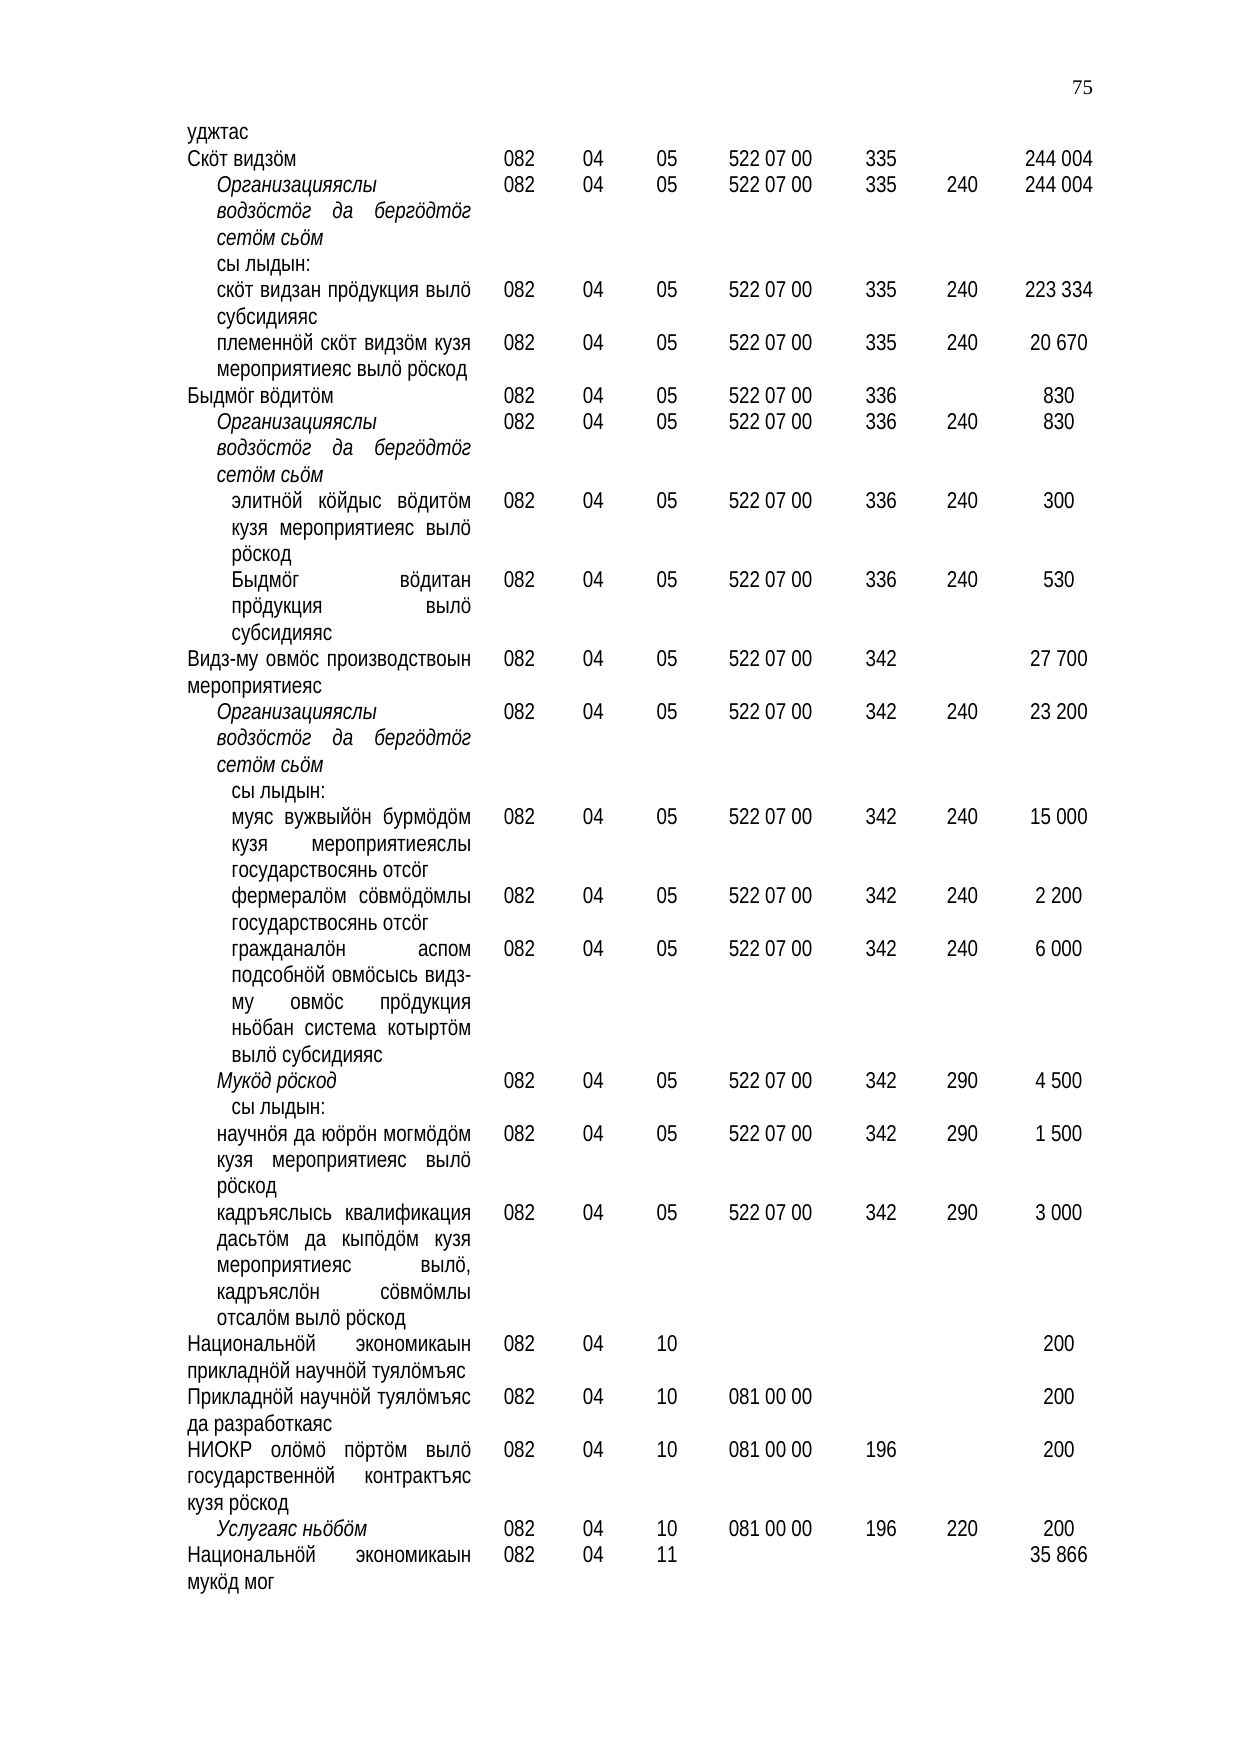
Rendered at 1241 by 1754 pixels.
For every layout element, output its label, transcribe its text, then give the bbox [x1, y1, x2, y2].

table_cell 082 [482, 935, 556, 1067]
table_cell 240 [925, 408, 999, 487]
table_cell 082 [482, 276, 556, 329]
table_cell 522 07 00 [704, 1120, 837, 1199]
table_cell 335 [837, 329, 925, 382]
table_cell 223 334 [999, 276, 1118, 329]
table_cell 336 [837, 408, 925, 487]
table_cell [925, 1330, 999, 1383]
table_cell 05 [630, 276, 704, 329]
table_cell 522 07 00 [704, 1199, 837, 1330]
table_cell сы лыдын: [176, 250, 482, 276]
table_cell [837, 1330, 925, 1383]
table_cell [556, 250, 630, 276]
table_cell 082 [482, 645, 556, 698]
table_cell уджтас [176, 118, 482, 144]
table_cell 05 [630, 566, 704, 645]
table_cell 082 [482, 1067, 556, 1093]
table_cell 830 [999, 408, 1118, 487]
table_cell 04 [556, 1330, 630, 1383]
table_cell 35 866 [999, 1541, 1118, 1594]
table_cell 05 [630, 698, 704, 777]
table_cell 342 [837, 803, 925, 882]
table_cell 342 [837, 1067, 925, 1093]
table_cell 200 [999, 1436, 1118, 1515]
table_cell [925, 1541, 999, 1594]
table_cell [556, 118, 630, 144]
table_cell [630, 777, 704, 803]
table_cell 10 [630, 1436, 704, 1515]
table_cell 240 [925, 883, 999, 935]
table_cell 04 [556, 382, 630, 408]
table_cell 336 [837, 382, 925, 408]
table_cell 10 [630, 1383, 704, 1436]
table_cell 244 004 [999, 145, 1118, 171]
table_cell 200 [999, 1515, 1118, 1541]
table_cell 6 000 [999, 935, 1118, 1067]
table_cell [556, 1093, 630, 1119]
table_cell скöт видзан прöдукция вылö субсидияяс [176, 276, 482, 329]
table_cell 244 004 [999, 171, 1118, 250]
table_cell [837, 118, 925, 144]
table_cell 082 [482, 698, 556, 777]
table_cell сы лыдын: [176, 777, 482, 803]
table_cell 290 [925, 1199, 999, 1330]
table_cell Национальнöй экономикаын мукöд мог [176, 1541, 482, 1594]
table_cell 11 [630, 1541, 704, 1594]
table_cell Национальнöй экономикаын прикладнöй научнöй туялöмъяс [176, 1330, 482, 1383]
table_cell 04 [556, 1515, 630, 1541]
table_cell Услугаяс ньöбöм [176, 1515, 482, 1541]
table_cell 05 [630, 329, 704, 382]
table_cell сы лыдын: [176, 1093, 482, 1119]
table_cell 04 [556, 329, 630, 382]
table_cell [630, 118, 704, 144]
table_cell 05 [630, 1120, 704, 1199]
table_cell 300 [999, 487, 1118, 566]
table_cell [837, 777, 925, 803]
table_cell 05 [630, 408, 704, 487]
table_cell 240 [925, 487, 999, 566]
table_cell 082 [482, 1436, 556, 1515]
table_cell 05 [630, 1199, 704, 1330]
table_cell Организацияяслы водзöстöг да бергöдтöг сетöм сьöм [176, 171, 482, 250]
table_cell [925, 1093, 999, 1119]
table_cell 336 [837, 487, 925, 566]
table_cell [925, 145, 999, 171]
table_cell [837, 1093, 925, 1119]
table_cell 1 500 [999, 1120, 1118, 1199]
table_cell 27 700 [999, 645, 1118, 698]
table_cell племеннöй скöт видзöм кузя мероприятиеяс вылö рöскод [176, 329, 482, 382]
table_cell 522 07 00 [704, 382, 837, 408]
table_cell 05 [630, 171, 704, 250]
table_cell Быдмöг вöдитан прöдукция вылö субсидияяс [176, 566, 482, 645]
table_cell 522 07 00 [704, 276, 837, 329]
table_cell Мукöд рöскод [176, 1067, 482, 1093]
table_cell 290 [925, 1120, 999, 1199]
table_cell фермералöм сöвмöдöмлы государствосянь отсöг [176, 883, 482, 935]
table_cell Видз-му овмöс производствоын мероприятиеяс [176, 645, 482, 698]
table_cell 336 [837, 566, 925, 645]
table_cell 04 [556, 1383, 630, 1436]
table_cell 342 [837, 1120, 925, 1199]
table_cell научнöя да юöрöн могмöдöм кузя мероприятиеяс вылö рöскод [176, 1120, 482, 1199]
table_cell 522 07 00 [704, 408, 837, 487]
table_cell [837, 1541, 925, 1594]
table_cell 240 [925, 329, 999, 382]
table_cell 240 [925, 698, 999, 777]
table_cell 082 [482, 329, 556, 382]
table_cell [482, 118, 556, 144]
table_cell Прикладнöй научнöй туялöмъяс да разработкаяс [176, 1383, 482, 1436]
table_cell 522 07 00 [704, 329, 837, 382]
table_cell 342 [837, 883, 925, 935]
table_cell [704, 777, 837, 803]
table_cell 4 500 [999, 1067, 1118, 1093]
table_cell Организацияяслы водзöстöг да бергöдтöг сетöм сьöм [176, 408, 482, 487]
table_cell 10 [630, 1330, 704, 1383]
table_cell [925, 382, 999, 408]
table_cell [630, 250, 704, 276]
table_cell 082 [482, 171, 556, 250]
table_cell 082 [482, 1541, 556, 1594]
table_cell 082 [482, 145, 556, 171]
table_cell гражданалöн аспом подсобнöй овмöсысь видз-му овмöс прöдукция ньöбан система котыртöм вылö субсидияяс [176, 935, 482, 1067]
table_cell 240 [925, 566, 999, 645]
table_cell 522 07 00 [704, 698, 837, 777]
table_cell [482, 777, 556, 803]
table_cell [925, 777, 999, 803]
table_cell [630, 1093, 704, 1119]
table_cell 04 [556, 803, 630, 882]
table_cell 082 [482, 1515, 556, 1541]
table_cell 220 [925, 1515, 999, 1541]
table_cell 082 [482, 408, 556, 487]
table_cell 082 [482, 382, 556, 408]
table_cell 200 [999, 1330, 1118, 1383]
table_cell 342 [837, 935, 925, 1067]
table_cell 04 [556, 276, 630, 329]
table_cell 240 [925, 803, 999, 882]
table_cell 23 200 [999, 698, 1118, 777]
table_cell [999, 777, 1118, 803]
table_cell [837, 250, 925, 276]
table_cell 04 [556, 935, 630, 1067]
table_cell 082 [482, 487, 556, 566]
table_cell [704, 1541, 837, 1594]
table_cell [704, 1093, 837, 1119]
table_cell 082 [482, 1199, 556, 1330]
table_cell 04 [556, 145, 630, 171]
table_cell 04 [556, 1199, 630, 1330]
table_cell 522 07 00 [704, 935, 837, 1067]
table_cell [999, 1093, 1118, 1119]
table_cell 04 [556, 1436, 630, 1515]
table_cell 196 [837, 1515, 925, 1541]
table_cell [704, 250, 837, 276]
table_cell 342 [837, 698, 925, 777]
table_cell [482, 1093, 556, 1119]
table_cell 04 [556, 408, 630, 487]
table_cell 05 [630, 935, 704, 1067]
table_cell 335 [837, 276, 925, 329]
table_cell 05 [630, 382, 704, 408]
table_cell Организацияяслы водзöстöг да бергöдтöг сетöм сьöм [176, 698, 482, 777]
table_cell 240 [925, 276, 999, 329]
table_cell 240 [925, 171, 999, 250]
table_cell 335 [837, 145, 925, 171]
table_cell [704, 1330, 837, 1383]
table_cell 04 [556, 1541, 630, 1594]
table_cell 240 [925, 935, 999, 1067]
table_cell 05 [630, 883, 704, 935]
table_cell 10 [630, 1515, 704, 1541]
table_cell 04 [556, 698, 630, 777]
table_cell 196 [837, 1436, 925, 1515]
table_cell 335 [837, 171, 925, 250]
table_cell 081 00 00 [704, 1515, 837, 1541]
table_cell 082 [482, 1383, 556, 1436]
table_cell 522 07 00 [704, 487, 837, 566]
table_cell [999, 118, 1118, 144]
table_cell 20 670 [999, 329, 1118, 382]
table_cell 522 07 00 [704, 566, 837, 645]
table_cell 082 [482, 803, 556, 882]
table_cell [925, 250, 999, 276]
table_cell [925, 1436, 999, 1515]
table_cell 522 07 00 [704, 1067, 837, 1093]
table_cell 081 00 00 [704, 1383, 837, 1436]
table_cell [925, 645, 999, 698]
table_cell 04 [556, 645, 630, 698]
table_cell кадръяслысь квалификация дасьтöм да кыпöдöм кузя мероприятиеяс вылö, кадръяслöн сöвмöмлы отсалöм вылö рöскод [176, 1199, 482, 1330]
table_cell [837, 1383, 925, 1436]
table_cell 082 [482, 566, 556, 645]
table_cell [925, 1383, 999, 1436]
table_cell [999, 250, 1118, 276]
table_cell [556, 777, 630, 803]
table_cell [925, 118, 999, 144]
table_cell [482, 250, 556, 276]
table_cell 522 07 00 [704, 145, 837, 171]
table_cell 082 [482, 1330, 556, 1383]
table_cell НИОКР олöмö пöртöм вылö государственнöй контрактъяс кузя рöскод [176, 1436, 482, 1515]
table_cell 05 [630, 1067, 704, 1093]
table_cell 04 [556, 883, 630, 935]
table_cell 200 [999, 1383, 1118, 1436]
table_cell 04 [556, 1067, 630, 1093]
table_cell 15 000 [999, 803, 1118, 882]
table_cell Быдмöг вöдитöм [176, 382, 482, 408]
table_cell [704, 118, 837, 144]
table_cell 342 [837, 1199, 925, 1330]
table_cell 522 07 00 [704, 883, 837, 935]
table_cell 3 000 [999, 1199, 1118, 1330]
table_cell 04 [556, 171, 630, 250]
table_cell Скöт видзöм [176, 145, 482, 171]
table_cell 082 [482, 1120, 556, 1199]
table_cell 082 [482, 883, 556, 935]
table_cell 530 [999, 566, 1118, 645]
table_cell 522 07 00 [704, 645, 837, 698]
table_cell 522 07 00 [704, 171, 837, 250]
table_cell 342 [837, 645, 925, 698]
table_cell 05 [630, 145, 704, 171]
table_cell 2 200 [999, 883, 1118, 935]
table_cell 522 07 00 [704, 803, 837, 882]
table_cell 290 [925, 1067, 999, 1093]
table_cell 04 [556, 566, 630, 645]
table_cell 05 [630, 487, 704, 566]
table_cell 04 [556, 487, 630, 566]
table_cell элитнöй кöйдыс вöдитöм кузя мероприятиеяс вылö рöскод [176, 487, 482, 566]
table_cell 830 [999, 382, 1118, 408]
table_cell муяс вужвыйöн бурмöдöм кузя мероприятиеяслы государствосянь отсöг [176, 803, 482, 882]
table_cell 081 00 00 [704, 1436, 837, 1515]
table_cell 05 [630, 645, 704, 698]
table_cell 04 [556, 1120, 630, 1199]
table_cell 05 [630, 803, 704, 882]
